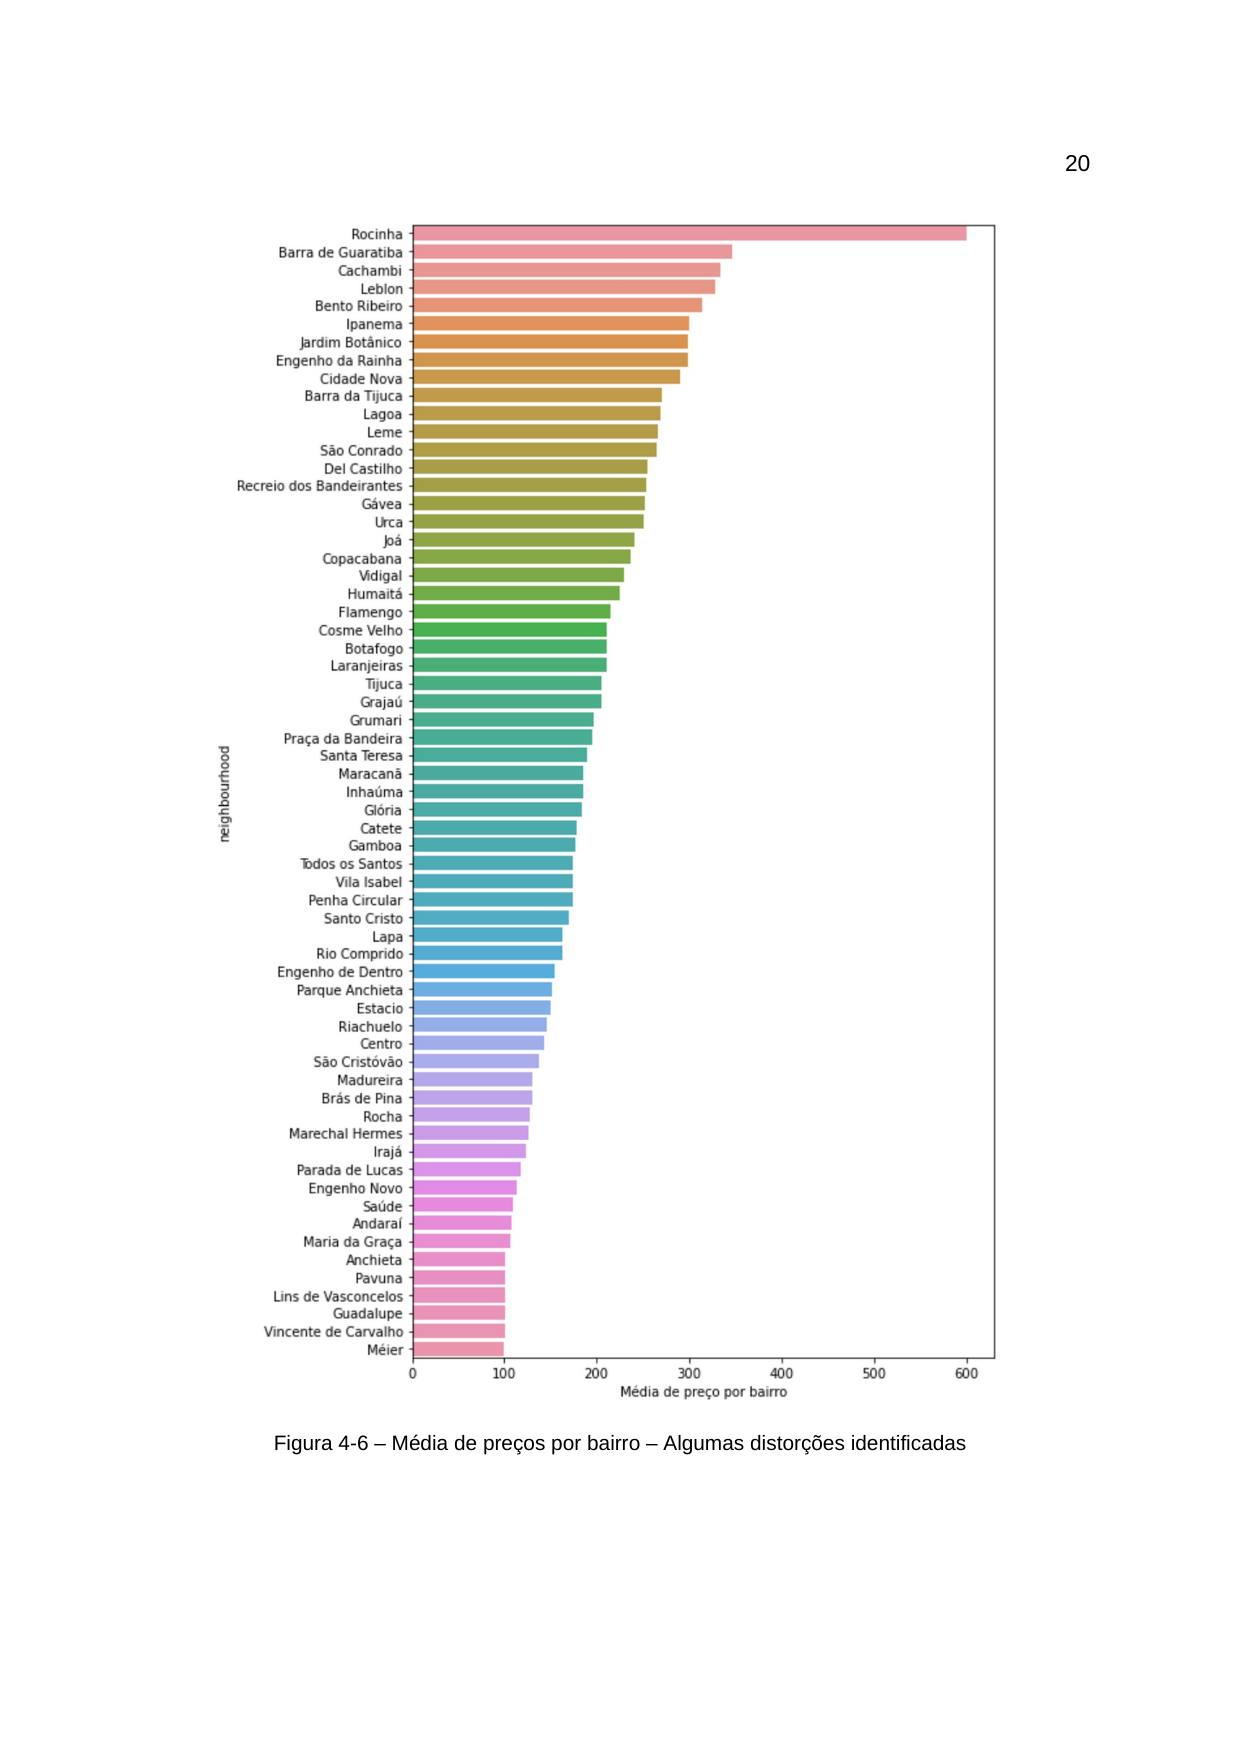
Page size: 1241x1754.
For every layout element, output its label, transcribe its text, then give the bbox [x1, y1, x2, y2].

picture [150, 205, 1091, 1419]
text Figura 4-6 – Média de preços por bairro – Algumas distorções identificadas [150, 1419, 1090, 1455]
